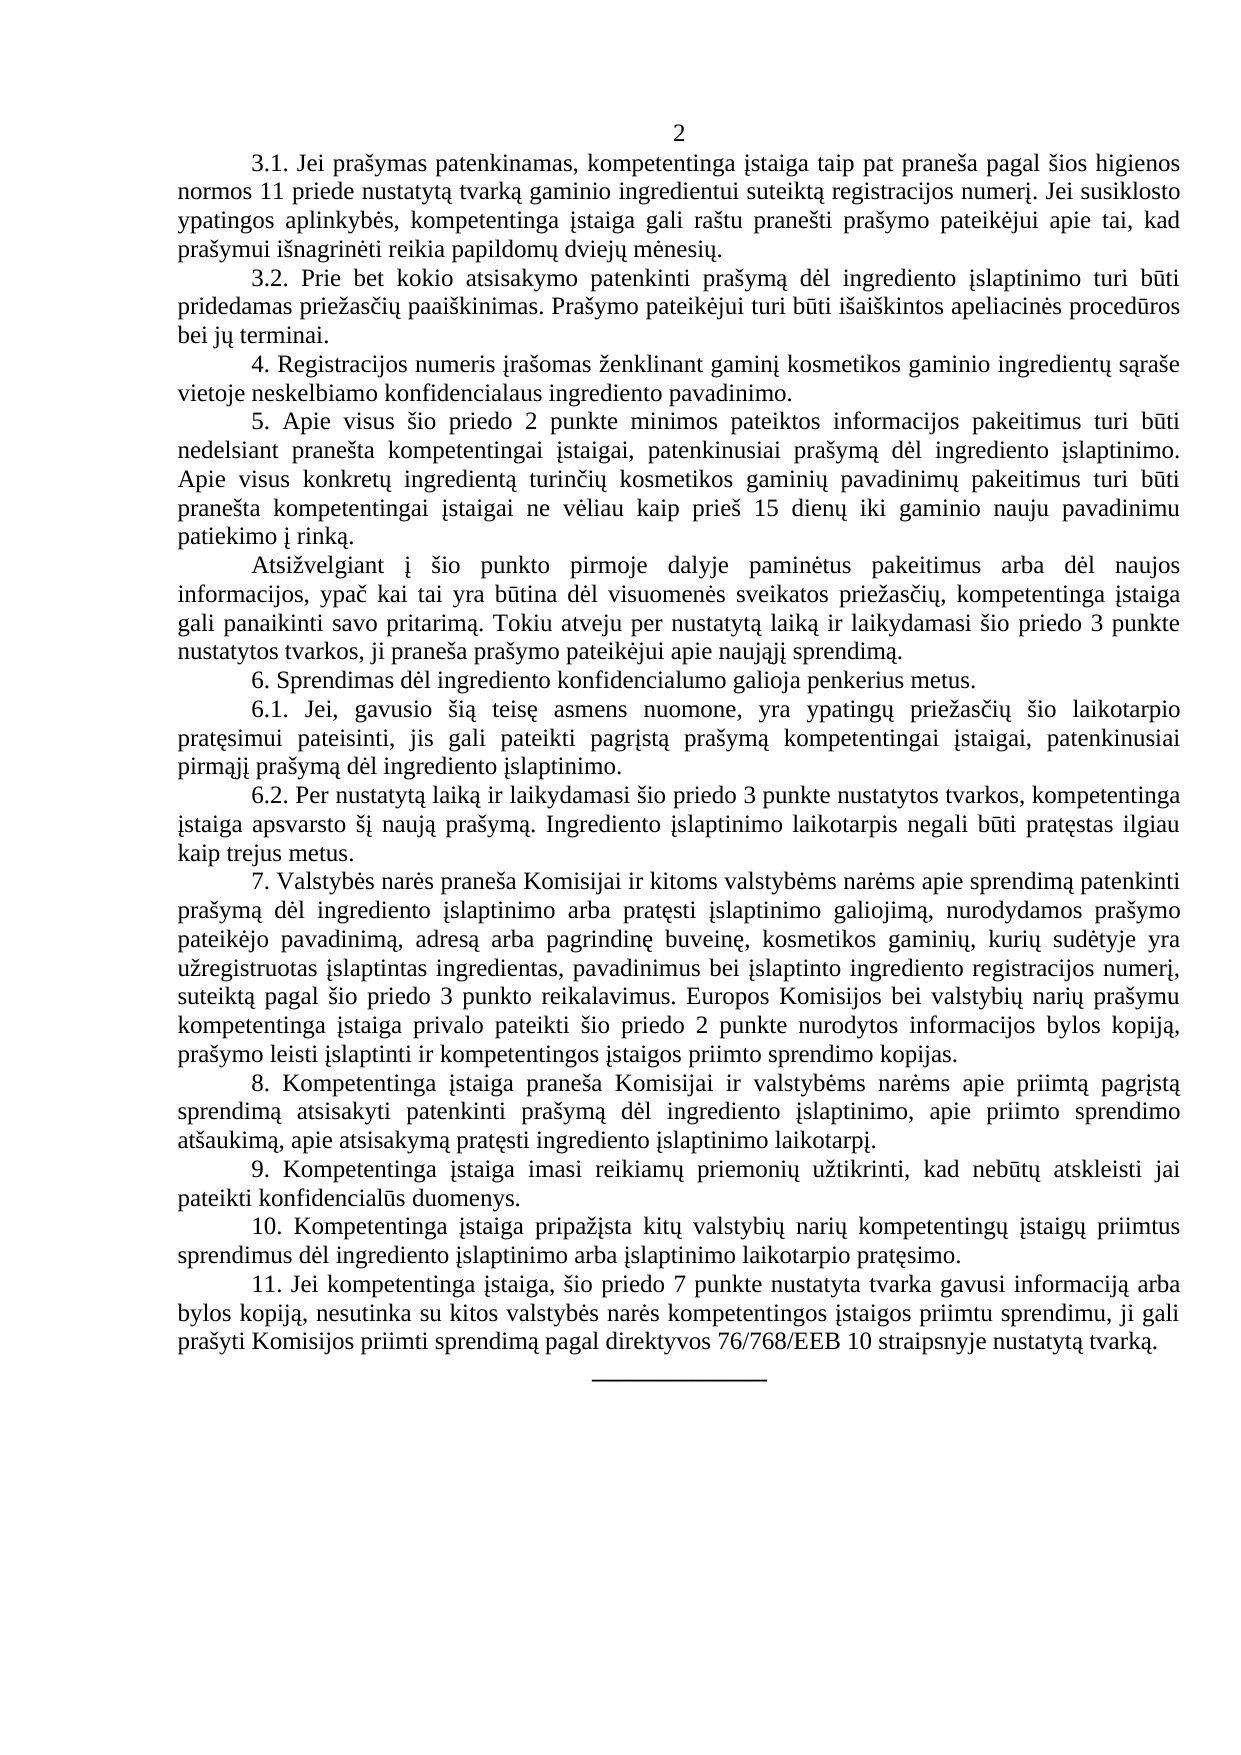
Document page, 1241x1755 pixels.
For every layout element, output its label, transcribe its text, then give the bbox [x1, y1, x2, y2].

text 3.1. Jei prašymas patenkinamas, kompetentinga įstaiga taip pat praneša pagal šios higienos normos 11 priede nustatytą tvarką gaminio ingredientui suteiktą registracijos numerį. Jei susiklosto ypatingos aplinkybės, kompetentinga įstaiga gali raštu pranešti prašymo pateikėjui apie tai, kad prašymui išnagrinėti reikia papildomų dviejų mėnesių. [177, 148, 1181, 263]
text 7. Valstybės narės praneša Komisijai ir kitoms valstybėms narėms apie sprendimą patenkinti prašymą dėl ingrediento įslaptinimo arba pratęsti įslaptinimo galiojimą, nurodydamos prašymo pateikėjo pavadinimą, adresą arba pagrindinę buveinę, kosmetikos gaminių, kurių sudėtyje yra užregistruotas įslaptintas ingredientas, pavadinimus bei įslaptinto ingrediento registracijos numerį, suteiktą pagal šio priedo 3 punkto reikalavimus. Europos Komisijos bei valstybių narių prašymu kompetentinga įstaiga privalo pateikti šio priedo 2 punkte nurodytos informacijos bylos kopiją, prašymo leisti įslaptinti ir kompetentingos įstaigos priimto sprendimo kopijas. [177, 866, 1181, 1068]
text 6. Sprendimas dėl ingrediento konfidencialumo galioja penkerius metus. [177, 665, 1181, 694]
text ______________ [177, 1355, 1181, 1384]
text 10. Kompetentinga įstaiga pripažįsta kitų valstybių narių kompetentingų įstaigų priimtus sprendimus dėl ingrediento įslaptinimo arba įslaptinimo laikotarpio pratęsimo. [177, 1211, 1181, 1269]
text 3.2. Prie bet kokio atsisakymo patenkinti prašymą dėl ingrediento įslaptinimo turi būti pridedamas priežasčių paaiškinimas. Prašymo pateikėjui turi būti išaiškintos apeliacinės procedūros bei jų terminai. [177, 263, 1181, 349]
text 6.2. Per nustatytą laiką ir laikydamasi šio priedo 3 punkte nustatytos tvarkos, kompetentinga įstaiga apsvarsto šį naują prašymą. Ingrediento įslaptinimo laikotarpis negali būti pratęstas ilgiau kaip trejus metus. [177, 780, 1181, 866]
text 6.1. Jei, gavusio šią teisę asmens nuomone, yra ypatingų priežasčių šio laikotarpio pratęsimui pateisinti, jis gali pateikti pagrįstą prašymą kompetentingai įstaigai, patenkinusiai pirmąjį prašymą dėl ingrediento įslaptinimo. [177, 694, 1181, 780]
text 9. Kompetentinga įstaiga imasi reikiamų priemonių užtikrinti, kad nebūtų atskleisti jai pateikti konfidencialūs duomenys. [177, 1154, 1181, 1211]
text 5. Apie visus šio priedo 2 punkte minimos pateiktos informacijos pakeitimus turi būti nedelsiant pranešta kompetentingai įstaigai, patenkinusiai prašymą dėl ingrediento įslaptinimo. Apie visus konkretų ingredientą turinčių kosmetikos gaminių pavadinimų pakeitimus turi būti pranešta kompetentingai įstaigai ne vėliau kaip prieš 15 dienų iki gaminio nauju pavadinimu patiekimo į rinką. [177, 406, 1181, 550]
text 4. Registracijos numeris įrašomas ženklinant gaminį kosmetikos gaminio ingredientų sąraše vietoje neskelbiamo konfidencialaus ingrediento pavadinimo. [177, 349, 1181, 406]
text Atsižvelgiant į šio punkto pirmoje dalyje paminėtus pakeitimus arba dėl naujos informacijos, ypač kai tai yra būtina dėl visuomenės sveikatos priežasčių, kompetentinga įstaiga gali panaikinti savo pritarimą. Tokiu atveju per nustatytą laiką ir laikydamasi šio priedo 3 punkte nustatytos tvarkos, ji praneša prašymo pateikėjui apie naująjį sprendimą. [177, 550, 1181, 665]
text 8. Kompetentinga įstaiga praneša Komisijai ir valstybėms narėms apie priimtą pagrįstą sprendimą atsisakyti patenkinti prašymą dėl ingrediento įslaptinimo, apie priimto sprendimo atšaukimą, apie atsisakymą pratęsti ingrediento įslaptinimo laikotarpį. [177, 1068, 1181, 1154]
text 11. Jei kompetentinga įstaiga, šio priedo 7 punkte nustatyta tvarka gavusi informaciją arba bylos kopiją, nesutinka su kitos valstybės narės kompetentingos įstaigos priimtu sprendimu, ji gali prašyti Komisijos priimti sprendimą pagal direktyvos 76/768/EEB 10 straipsnyje nustatytą tvarką. [177, 1269, 1181, 1355]
